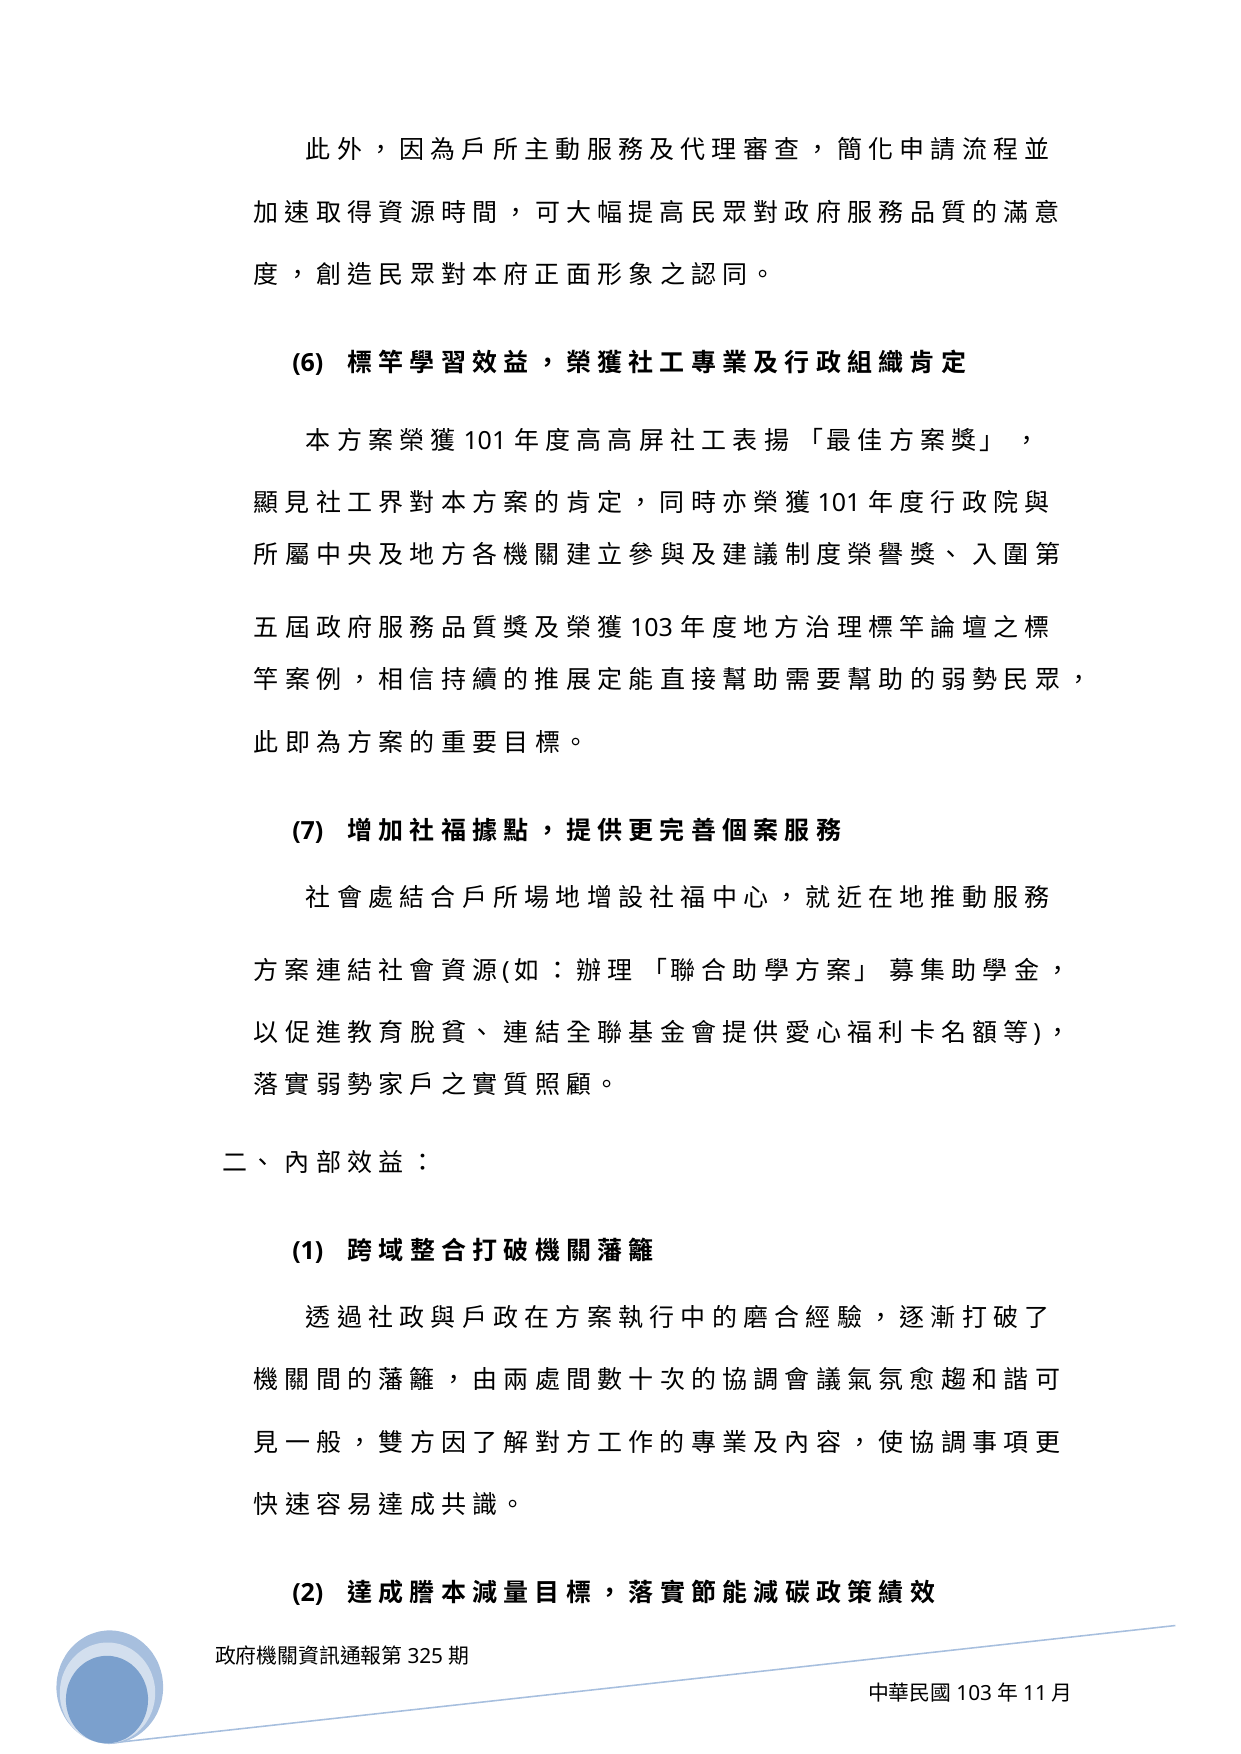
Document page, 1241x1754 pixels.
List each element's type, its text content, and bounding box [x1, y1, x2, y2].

text 本方案榮獲101年度高高屏社工表揚「最佳方案獎」，顯見社工界對本方案的肯定，同時亦榮獲101年度行政院與所屬中央及地方各機關建立參與及建議制度榮譽獎、入圍第五屆政府服務品質獎及榮獲103年度地方治理標竿論壇之標竿案例，相信持續的推展定能直接幫助需要幫助的弱勢民眾，此即為方案的重要目標。 [247, 386, 1073, 761]
text 二、內部效益： [217, 1119, 1073, 1181]
list 跨域整合打破機關藩籬 [291, 1196, 1073, 1259]
text 社會處結合戶所場地增設社福中心，就近在地推動服務方案連結社會資源(如：辦理「聯合助學方案」募集助學金，以促進教育脫貧、連結全聯基金會提供愛心福利卡名額等)，落實弱勢家戶之實質照顧。 [247, 854, 1073, 1104]
list 標竿學習效益，榮獲社工專業及行政組織肯定 [291, 309, 1073, 371]
text 此外，因為戶所主動服務及代理審查，簡化申請流程並加速取得資源時間，可大幅提高民眾對政府服務品質的滿意度，創造民眾對本府正面形象之認同。 [247, 106, 1073, 294]
list 達成謄本減量目標，落實節能減碳政策績效 [291, 1539, 1073, 1601]
text 透過社政與戶政在方案執行中的磨合經驗，逐漸打破了機關間的藩籬，由兩處間數十次的協調會議氣氛愈趨和諧可見一般，雙方因了解對方工作的專業及內容，使協調事項更快速容易達成共識。 [247, 1274, 1073, 1524]
list 增加社福據點，提供更完善個案服務 [291, 776, 1073, 839]
